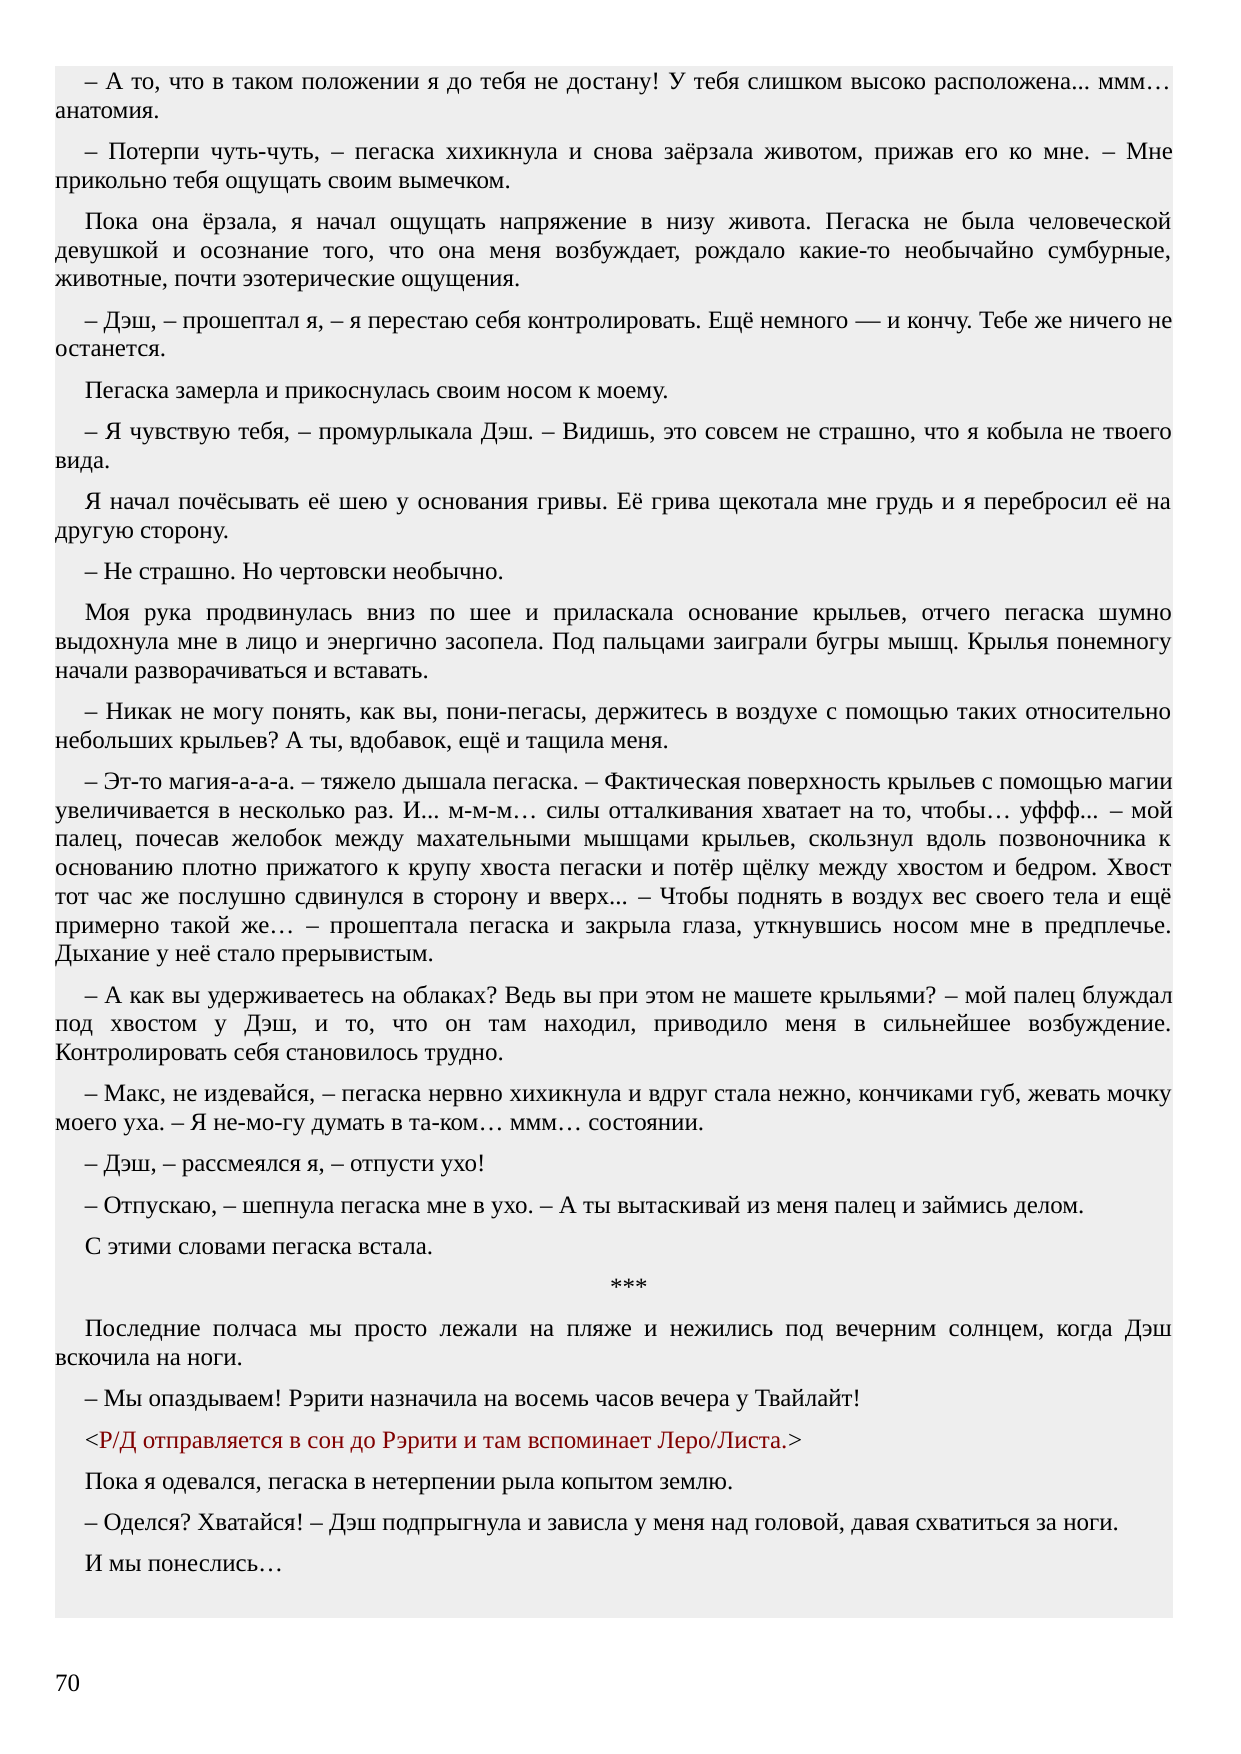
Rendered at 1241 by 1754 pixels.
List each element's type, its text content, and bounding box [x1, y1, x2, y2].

text – Отпускаю, – шепнула пегаска мне в ухо. – А ты вытаскивай из меня палец и займись делом. [55, 1190, 1173, 1218]
text Последние полчаса мы просто лежали на пляже и нежились под вечерним солнцем, когда Дэш вскочила на ноги. [55, 1313, 1173, 1371]
text – Макс, не издевайся, – пегаска нервно хихикнула и вдруг стала нежно, кончиками губ, жевать мочку моего уха. – Я не-мо-гу думать в та-ком… ммм… состоянии. [55, 1078, 1173, 1136]
text – Оделся? Хватайся! – Дэш подпрыгнула и зависла у меня над головой, давая схватиться за ноги. [55, 1507, 1173, 1536]
text – А как вы удерживаетесь на облаках? Ведь вы при этом не машете крыльями? – мой палец блуждал под хвостом у Дэш, и то, что он там находил, приводило меня в сильнейшее возбуждение. Контролировать себя становилось трудно. [55, 980, 1173, 1066]
text С этими словами пегаска встала. [55, 1231, 1173, 1260]
text И мы понеслись… [55, 1548, 1173, 1577]
text Моя рука продвинулась вниз по шее и приласкала основание крыльев, отчего пегаска шумно выдохнула мне в лицо и энергично засопела. Под пальцами заиграли бугры мышц. Крылья понемногу начали разворачиваться и вставать. [55, 597, 1173, 683]
text Пока я одевался, пегаска в нетерпении рыла копытом землю. [55, 1466, 1173, 1495]
text – Эт-то магия-а-а-а. – тяжело дышала пегаска. – Фактическая поверхность крыльев с помощью магии увеличивается в несколько раз. И... м-м-м… силы отталкивания хватает на то, чтобы… уффф... – мой палец, почесав желобок между махательными мышцами крыльев, скользнул вдоль позвоночника к основанию плотно прижатого к крупу хвоста пегаски и потёр щёлку между хвостом и бедром. Хвост тот час же послушно сдвинулся в сторону и вверх... – Чтобы поднять в воздух вес своего тела и ещё примерно такой же… – прошептала пегаска и закрыла глаза, уткнувшись носом мне в предплечье. Дыхание у неё стало прерывистым. [55, 766, 1173, 967]
text *** [55, 1272, 1173, 1301]
text – Мы опаздываем! Рэрити назначила на восемь часов вечера у Твайлайт! [55, 1383, 1173, 1412]
text – Никак не могу понять, как вы, пони-пегасы, держитесь в воздухе с помощью таких относительно небольших крыльев? А ты, вдобавок, ещё и тащила меня. [55, 696, 1173, 753]
text Пегаска замерла и прикоснулась своим носом к моему. [55, 375, 1173, 403]
text – Потерпи чуть-чуть, – пегаска хихикнула и снова заёрзала животом, прижав его ко мне. – Мне прикольно тебя ощущать своим вымечком. [55, 136, 1173, 193]
text – Не страшно. Но чертовски необычно. [55, 556, 1173, 585]
text – А то, что в таком положении я до тебя не достану! У тебя слишком высоко расположена... ммм… анатомия. [55, 66, 1173, 123]
text – Я чувствую тебя, – промурлыкала Дэш. – Видишь, это совсем не страшно, что я кобыла не твоего вида. [55, 416, 1173, 473]
text – Дэш, – прошептал я, – я перестаю себя контролировать. Ещё немного — и кончу. Тебе же ничего не останется. [55, 305, 1173, 362]
text Пока она ёрзала, я начал ощущать напряжение в низу живота. Пегаска не была человеческой девушкой и осознание того, что она меня возбуждает, рождало какие-то необычайно сумбурные, животные, почти эзотерические ощущения. [55, 206, 1173, 292]
text Я начал почёсывать её шею у основания гривы. Её грива щекотала мне грудь и я перебросил её на другую сторону. [55, 486, 1173, 543]
text – Дэш, – рассмеялся я, – отпусти ухо! [55, 1148, 1173, 1177]
text <Р/Д отправляется в сон до Рэрити и там вспоминает Леро/Листа.> [55, 1425, 1173, 1453]
